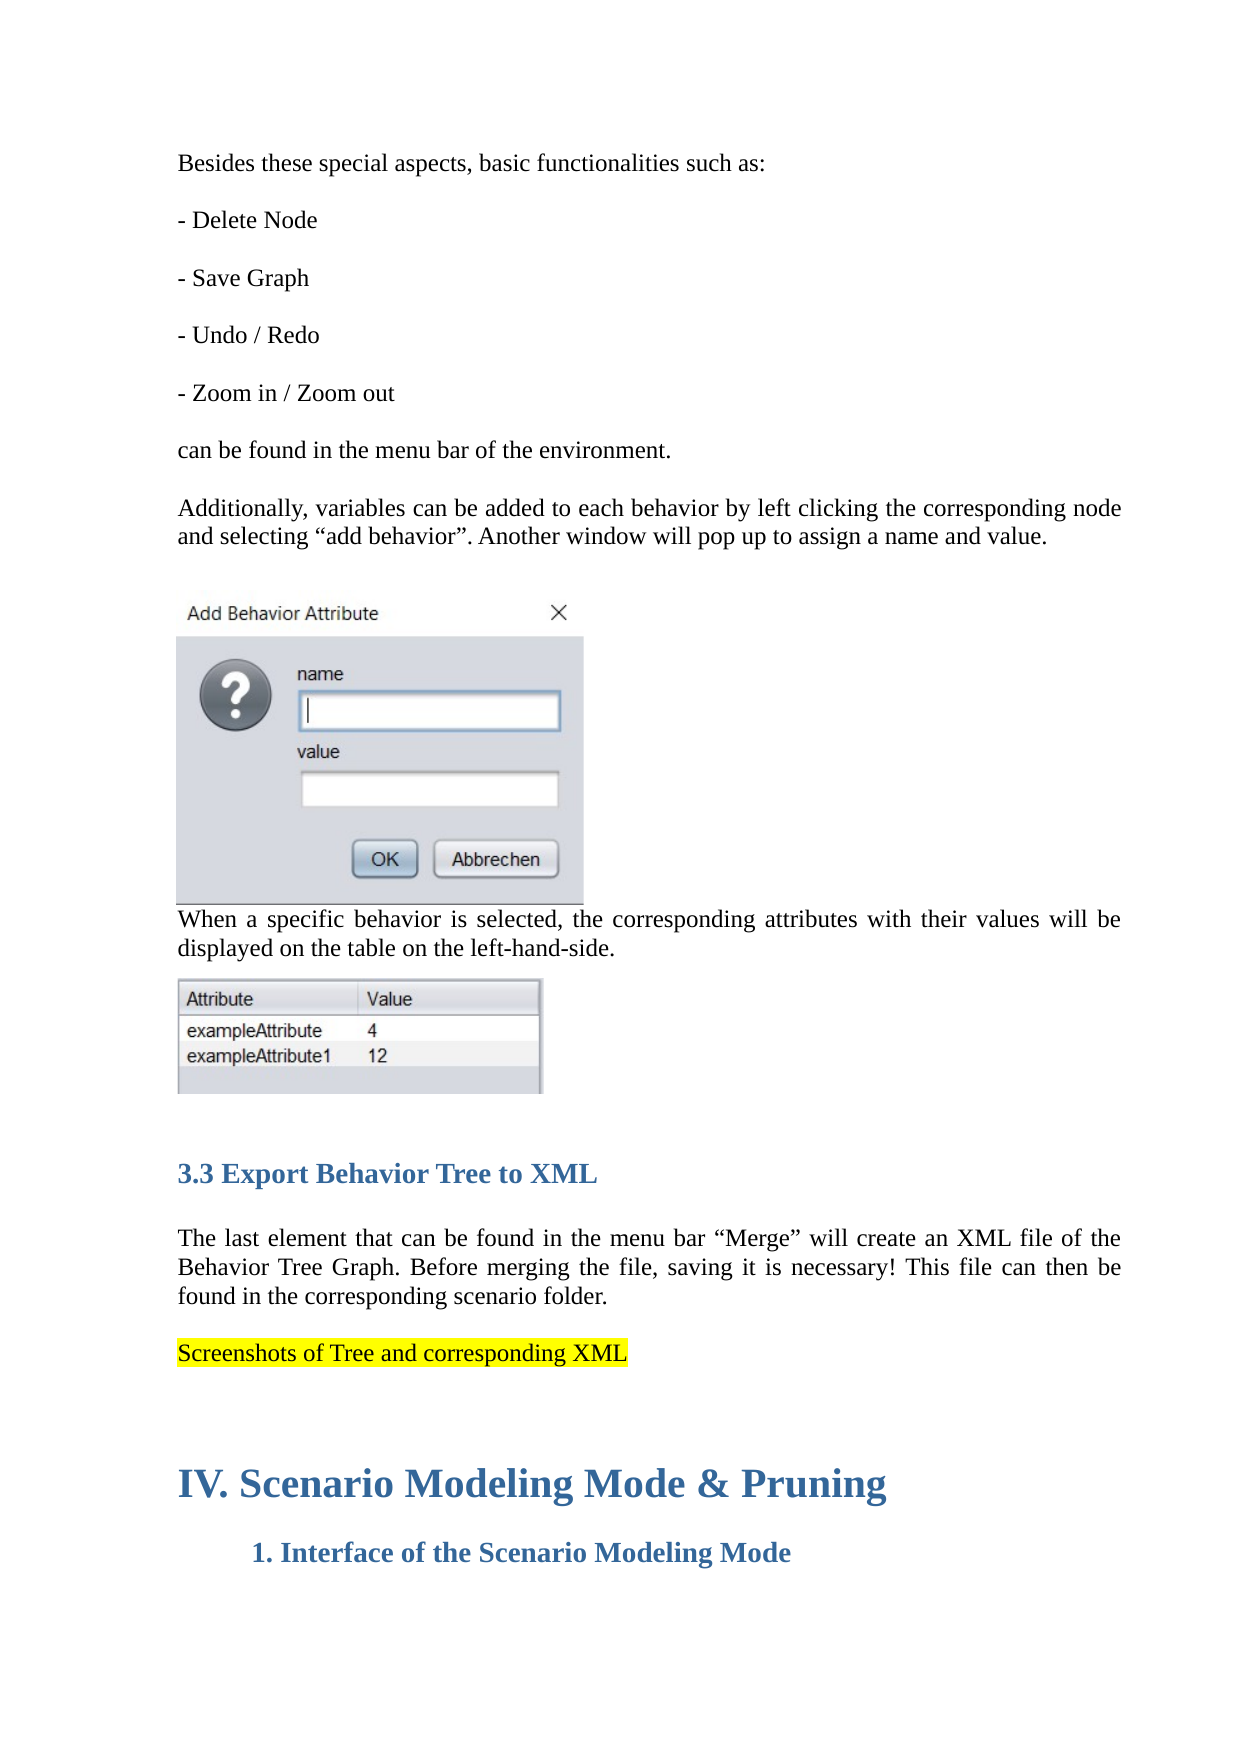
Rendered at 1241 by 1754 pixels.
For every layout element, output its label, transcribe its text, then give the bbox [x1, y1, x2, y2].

text Additionally, variables can be added to each behavior by left clicking the corresponding node and selecting “add behavior”. Another window will pop up to assign a name and value. [177, 493, 1122, 550]
text Screenshots of Tree and corresponding XML [177, 1338, 1122, 1367]
text Besides these special aspects, basic functionalities such as: [177, 148, 1122, 176]
text When a specific behavior is selected, the corresponding attributes with their values will be displayed on the table on the left-hand-side. [177, 579, 1122, 962]
text can be found in the menu bar of the environment. [177, 435, 1122, 464]
text IV. Scenario Modeling Mode & Pruning [177, 1458, 1122, 1506]
text - Save Graph [177, 263, 1122, 291]
text The last element that can be found in the menu bar “Merge” will create an XML file of the Behavior Tree Graph. Before merging the file, saving it is necessary! This file can then be found in the corresponding scenario folder. [177, 1223, 1122, 1309]
text - Undo / Redo [177, 320, 1122, 349]
picture [177, 978, 544, 1094]
text 1. Interface of the Scenario Modeling Mode [177, 1535, 1122, 1568]
text 3.3 Export Behavior Tree to XML [177, 1156, 1122, 1190]
text - Delete Node [177, 205, 1122, 234]
text - Zoom in / Zoom out [177, 378, 1122, 406]
picture [176, 590, 584, 905]
